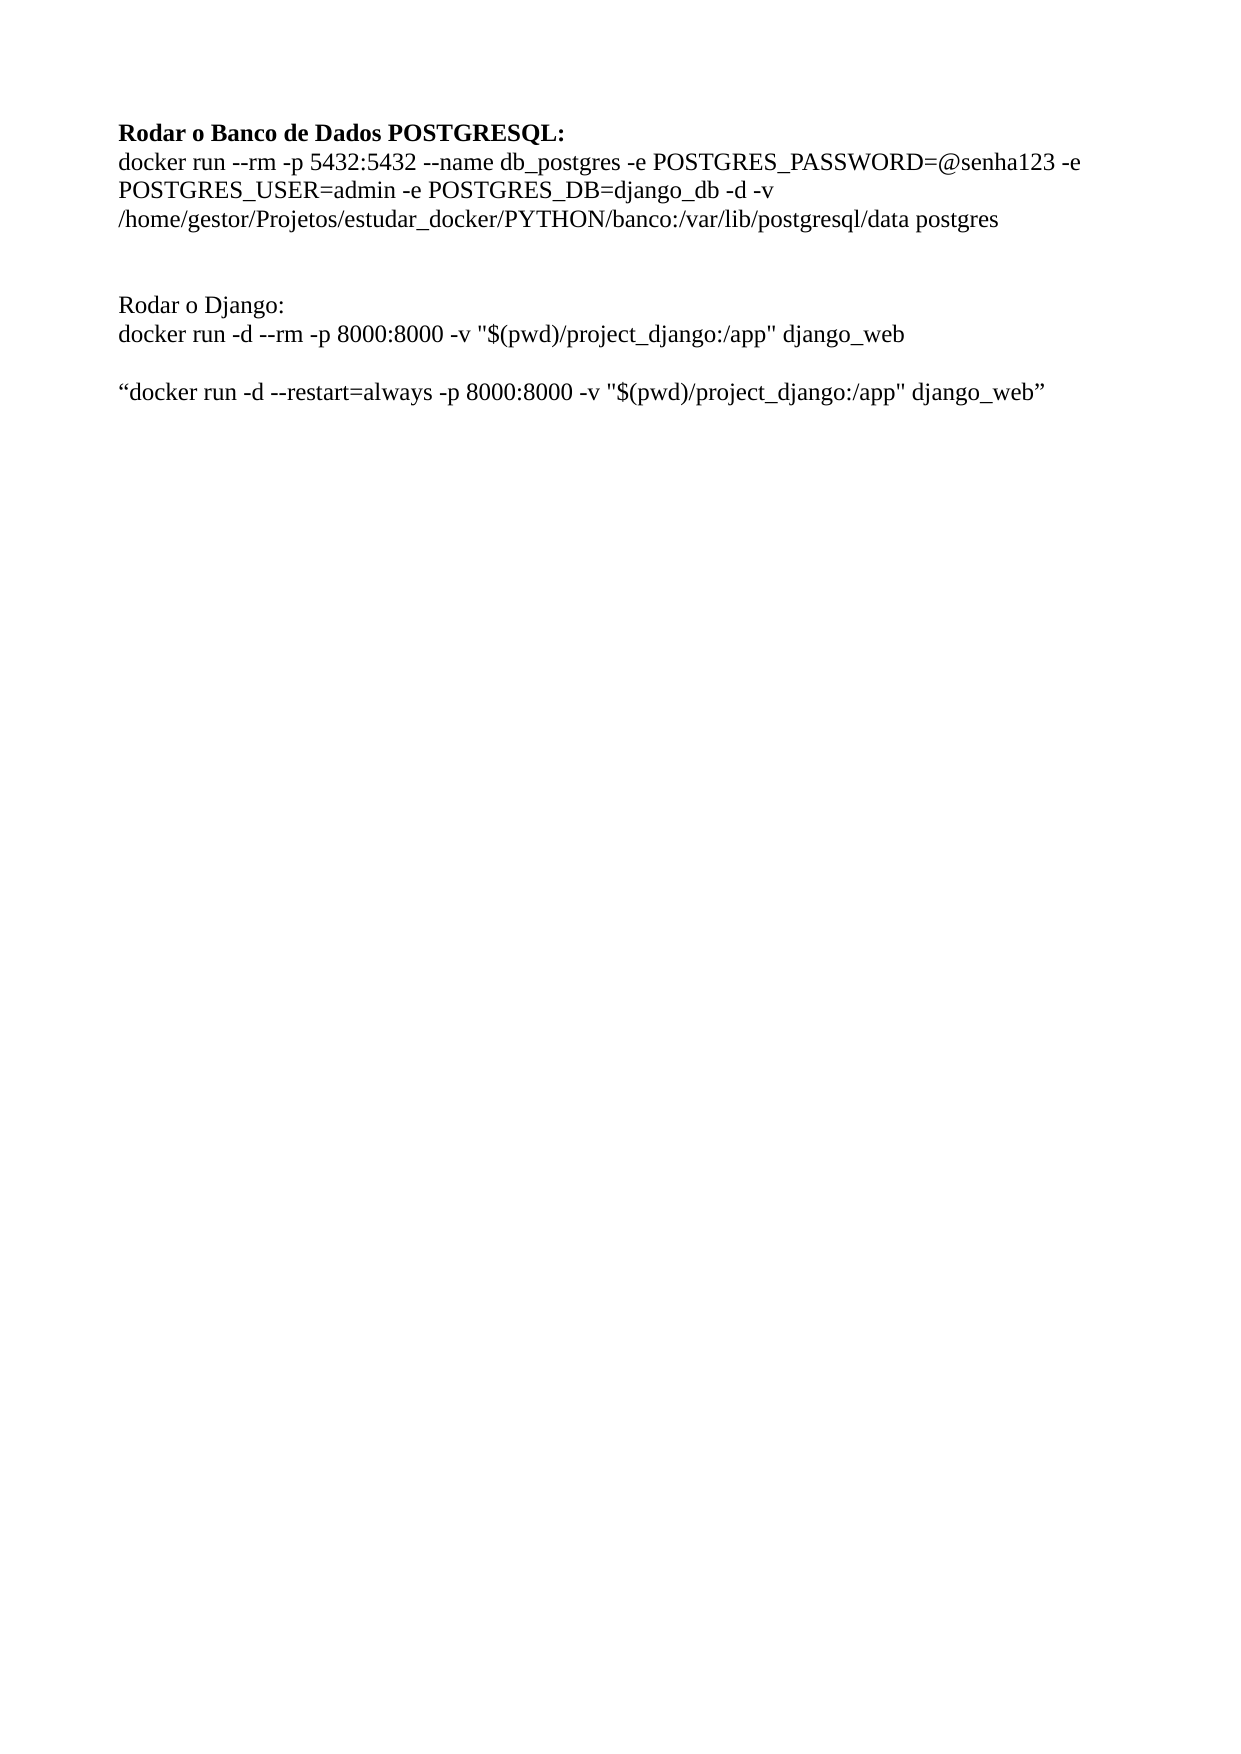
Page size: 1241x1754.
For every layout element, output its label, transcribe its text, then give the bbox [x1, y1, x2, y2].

text docker run -d --rm -p 8000:8000 -v "$(pwd)/project_django:/app" django_web [118, 319, 1122, 348]
text Rodar o Django: [118, 291, 1122, 319]
text docker run --rm -p 5432:5432 --name db_postgres -e POSTGRES_PASSWORD=@senha123 -e POSTGRES_USER=admin -e POSTGRES_DB=django_db -d -v /home/gestor/Projetos/estudar_docker/PYTHON/banco:/var/lib/postgresql/data postgres [118, 147, 1122, 233]
text Rodar o Banco de Dados POSTGRESQL: [118, 118, 1122, 147]
text “docker run -d --restart=always -p 8000:8000 -v "$(pwd)/project_django:/app" django_web” [118, 377, 1122, 406]
